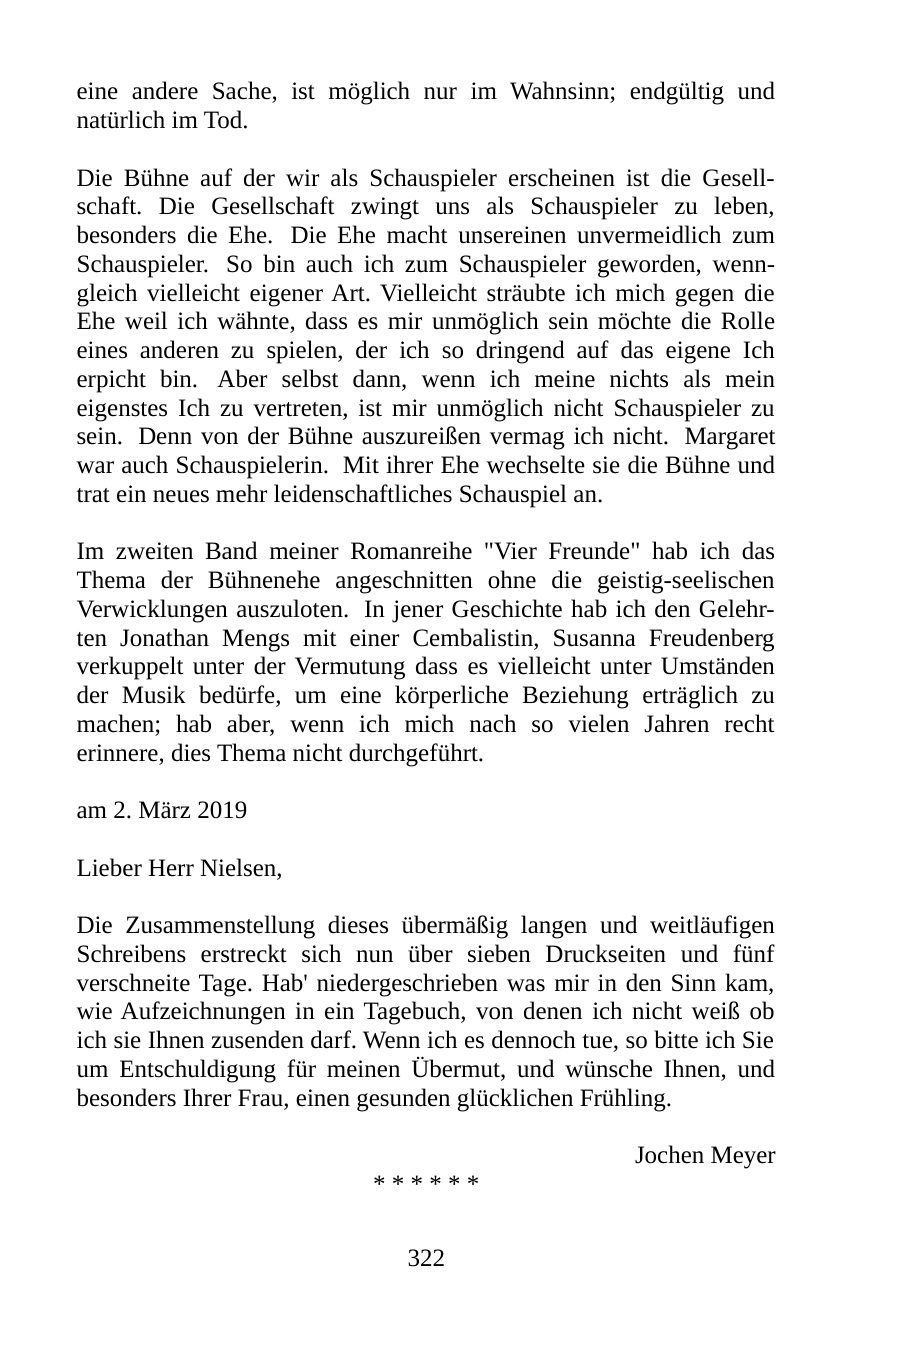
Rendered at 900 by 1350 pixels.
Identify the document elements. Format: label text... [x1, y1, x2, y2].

text Die Bühne auf der wir als Schauspieler erscheinen ist die Gesell-schaft. Die Gesellschaft zwingt uns als Schauspieler zu leben, besonders die Ehe. Die Ehe macht unsereinen unvermeidlich zum Schauspieler. So bin auch ich zum Schauspieler geworden, wenn-gleich vielleicht eigener Art. Vielleicht sträubte ich mich gegen die Ehe weil ich wähnte, dass es mir unmöglich sein möchte die Rolle eines anderen zu spielen, der ich so dringend auf das eigene Ich erpicht bin. Aber selbst dann, wenn ich meine nichts als mein eigenstes Ich zu vertreten, ist mir unmöglich nicht Schauspieler zu sein. Denn von der Bühne auszureißen vermag ich nicht. Margaret war auch Schauspielerin. Mit ihrer Ehe wechselte sie die Bühne und trat ein neues mehr leidenschaftliches Schauspiel an. [76, 163, 776, 508]
text * * * * * * [76, 1169, 776, 1198]
text Im zweiten Band meiner Romanreihe "Vier Freunde" hab ich das Thema der Bühnenehe angeschnitten ohne die geistig-seelischen Verwicklungen auszuloten. In jener Geschichte hab ich den Gelehr-ten Jonathan Mengs mit einer Cembalistin, Susanna Freudenberg verkuppelt unter der Vermutung dass es vielleicht unter Umständen der Musik bedürfe, um eine körperliche Beziehung erträglich zu machen; hab aber, wenn ich mich nach so vielen Jahren recht erinnere, dies Thema nicht durchgeführt. [76, 536, 776, 766]
text eine andere Sache, ist möglich nur im Wahnsinn; endgültig und natürlich im Tod. [76, 76, 776, 134]
text Lieber Herr Nielsen, [76, 853, 776, 881]
text Jochen Meyer [76, 1140, 776, 1169]
text am 2. März 2019 [76, 795, 776, 824]
text Die Zusammenstellung dieses übermäßig langen und weitläufigen Schreibens erstreckt sich nun über sieben Druckseiten und fünf verschneite Tage. Hab' niedergeschrieben was mir in den Sinn kam, wie Aufzeichnungen in ein Tagebuch, von denen ich nicht weiß ob ich sie Ihnen zusenden darf. Wenn ich es dennoch tue, so bitte ich Sie um Entschuldigung für meinen Übermut, und wünsche Ihnen, und besonders Ihrer Frau, einen gesunden glücklichen Frühling. [76, 910, 776, 1111]
